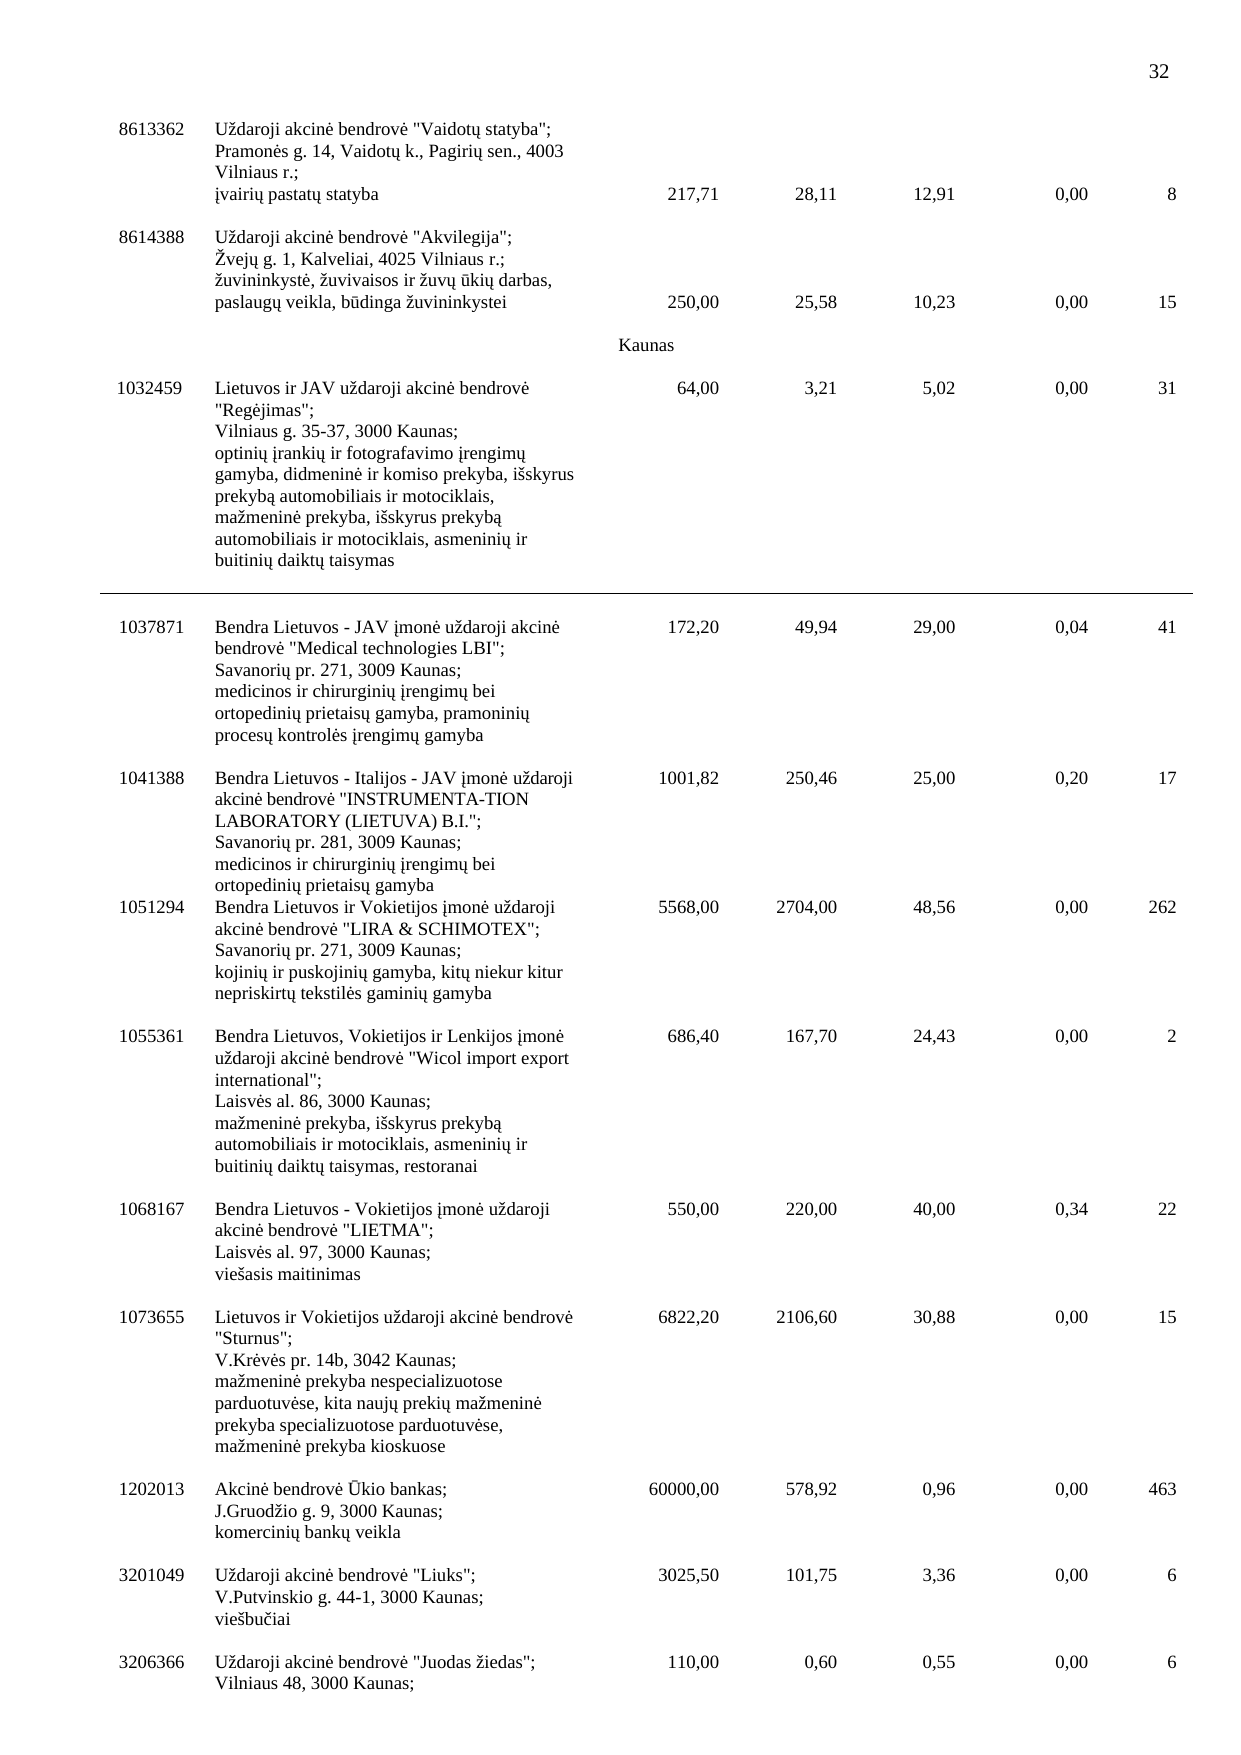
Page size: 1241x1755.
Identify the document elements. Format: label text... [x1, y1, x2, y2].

table_cell 0,34 [971, 1198, 1104, 1306]
table_cell Kaunas [100, 334, 1192, 377]
table_cell 6 [1104, 1564, 1192, 1651]
table_cell [853, 594, 971, 616]
table_cell 2 [1104, 1025, 1192, 1198]
table_cell 3025,50 [587, 1564, 735, 1651]
table_cell 8614388 [100, 226, 203, 334]
table_cell 48,56 [853, 896, 971, 1025]
table_cell 22 [1104, 1198, 1192, 1306]
table_cell 2704,00 [735, 896, 853, 1025]
table_cell Bendra Lietuvos - JAV įmonė uždaroji akcinė bendrovė "Medical technologies LBI"; Savanorių pr. 271, 3009 Kaunas; medicinos ir chirurginių įrengimų bei ortopedinių prietaisų gamyba, pramoninių procesų kontrolės įrengimų gamyba [203, 616, 587, 767]
table_cell 250,46 [735, 767, 853, 896]
table_cell 578,92 [735, 1478, 853, 1564]
table_cell 1202013 [100, 1478, 203, 1564]
table_cell 1037871 [100, 616, 203, 767]
table_cell 31 [1104, 377, 1192, 592]
table_cell 217,71 [587, 118, 735, 226]
table_cell 8613362 [100, 118, 203, 226]
table_cell [971, 594, 1104, 616]
table_cell 1051294 [100, 896, 203, 1025]
table_cell 3,36 [853, 1564, 971, 1651]
table_cell 262 [1104, 896, 1192, 1025]
table_cell Uždaroji akcinė bendrovė "Juodas žiedas"; Vilniaus 48, 3000 Kaunas; [203, 1651, 587, 1694]
table_cell Uždaroji akcinė bendrovė "Vaidotų statyba"; Pramonės g. 14, Vaidotų k., Pagirių sen., 4003 Vilniaus r.; įvairių pastatų statyba [203, 118, 587, 226]
table_cell 0,00 [971, 896, 1104, 1025]
table_cell [203, 594, 587, 616]
table_cell Uždaroji akcinė bendrovė "Liuks"; V.Putvinskio g. 44-1, 3000 Kaunas; viešbučiai [203, 1564, 587, 1651]
table_cell 3201049 [100, 1564, 203, 1651]
table_cell 0,00 [971, 1478, 1104, 1564]
table_cell 101,75 [735, 1564, 853, 1651]
table_cell 1001,82 [587, 767, 735, 896]
table_cell 686,40 [587, 1025, 735, 1198]
table_cell 24,43 [853, 1025, 971, 1198]
table_cell 0,96 [853, 1478, 971, 1564]
table_cell Lietuvos ir JAV uždaroji akcinė bendrovė "Regėjimas"; Vilniaus g. 35-37, 3000 Kaunas; optinių įrankių ir fotografavimo įrengimų gamyba, didmeninė ir komiso prekyba, išskyrus prekybą automobiliais ir motociklais, mažmeninė prekyba, išskyrus prekybą automobiliais ir motociklais, asmeninių ir buitinių daiktų taisymas [203, 377, 587, 592]
table_cell 10,23 [853, 226, 971, 334]
table_cell 40,00 [853, 1198, 971, 1306]
table_cell 1073655 [100, 1306, 203, 1478]
table_cell 12,91 [853, 118, 971, 226]
table_cell 5568,00 [587, 896, 735, 1025]
table_cell 15 [1104, 1306, 1192, 1478]
table_cell Bendra Lietuvos, Vokietijos ir Lenkijos įmonė uždaroji akcinė bendrovė "Wicol import export international"; Laisvės al. 86, 3000 Kaunas; mažmeninė prekyba, išskyrus prekybą automobiliais ir motociklais, asmeninių ir buitinių daiktų taisymas, restoranai [203, 1025, 587, 1198]
table_cell 172,20 [587, 616, 735, 767]
table_cell 28,11 [735, 118, 853, 226]
table_cell 5,02 [853, 377, 971, 592]
table_cell 17 [1104, 767, 1192, 896]
table_cell Bendra Lietuvos ir Vokietijos įmonė uždaroji akcinė bendrovė "LIRA & SCHIMOTEX"; Savanorių pr. 271, 3009 Kaunas; kojinių ir puskojinių gamyba, kitų niekur kitur nepriskirtų tekstilės gaminių gamyba [203, 896, 587, 1025]
table_cell 0,00 [971, 226, 1104, 334]
table_cell 15 [1104, 226, 1192, 334]
table_cell 0,55 [853, 1651, 971, 1694]
table_cell 6 [1104, 1651, 1192, 1694]
table_cell 64,00 [587, 377, 735, 592]
table_cell 49,94 [735, 616, 853, 767]
table_cell 0,00 [971, 1564, 1104, 1651]
table_cell 0,60 [735, 1651, 853, 1694]
table_cell Bendra Lietuvos - Vokietijos įmonė uždaroji akcinė bendrovė "LIETMA"; Laisvės al. 97, 3000 Kaunas; viešasis maitinimas [203, 1198, 587, 1306]
table_cell 0,04 [971, 616, 1104, 767]
table_cell 2106,60 [735, 1306, 853, 1478]
table_cell [1104, 594, 1192, 616]
table_cell [100, 594, 203, 616]
table_cell 167,70 [735, 1025, 853, 1198]
table_cell 0,00 [971, 377, 1104, 592]
table_cell 1032459 [100, 377, 203, 592]
table_cell 41 [1104, 616, 1192, 767]
table_cell 8 [1104, 118, 1192, 226]
table_cell 3206366 [100, 1651, 203, 1694]
table_cell Uždaroji akcinė bendrovė "Akvilegija"; Žvejų g. 1, Kalveliai, 4025 Vilniaus r.; žuvininkystė, žuvivaisos ir žuvų ūkių darbas, paslaugų veikla, būdinga žuvininkystei [203, 226, 587, 334]
table_cell 0,00 [971, 118, 1104, 226]
table_cell 3,21 [735, 377, 853, 592]
table_cell [735, 594, 853, 616]
table_cell 0,00 [971, 1306, 1104, 1478]
table_cell 250,00 [587, 226, 735, 334]
table_cell [587, 594, 735, 616]
table_cell 0,20 [971, 767, 1104, 896]
table_cell 550,00 [587, 1198, 735, 1306]
table_cell 60000,00 [587, 1478, 735, 1564]
table_cell Lietuvos ir Vokietijos uždaroji akcinė bendrovė "Sturnus"; V.Krėvės pr. 14b, 3042 Kaunas; mažmeninė prekyba nespecializuotose parduotuvėse, kita naujų prekių mažmeninė prekyba specializuotose parduotuvėse, mažmeninė prekyba kioskuose [203, 1306, 587, 1478]
table_cell 0,00 [971, 1025, 1104, 1198]
table_cell 25,00 [853, 767, 971, 896]
table_cell 1041388 [100, 767, 203, 896]
table_cell 0,00 [971, 1651, 1104, 1694]
table_cell 29,00 [853, 616, 971, 767]
table_cell Bendra Lietuvos - Italijos - JAV įmonė uždaroji akcinė bendrovė "INSTRUMENTA-TION LABORATORY (LIETUVA) B.I."; Savanorių pr. 281, 3009 Kaunas; medicinos ir chirurginių įrengimų bei ortopedinių prietaisų gamyba [203, 767, 587, 896]
table_cell 6822,20 [587, 1306, 735, 1478]
table_cell 220,00 [735, 1198, 853, 1306]
table_cell 30,88 [853, 1306, 971, 1478]
table_cell Akcinė bendrovė Ūkio bankas; J.Gruodžio g. 9, 3000 Kaunas; komercinių bankų veikla [203, 1478, 587, 1564]
table_cell 110,00 [587, 1651, 735, 1694]
table_cell 1055361 [100, 1025, 203, 1198]
table_cell 1068167 [100, 1198, 203, 1306]
table_cell 25,58 [735, 226, 853, 334]
table_cell 463 [1104, 1478, 1192, 1564]
